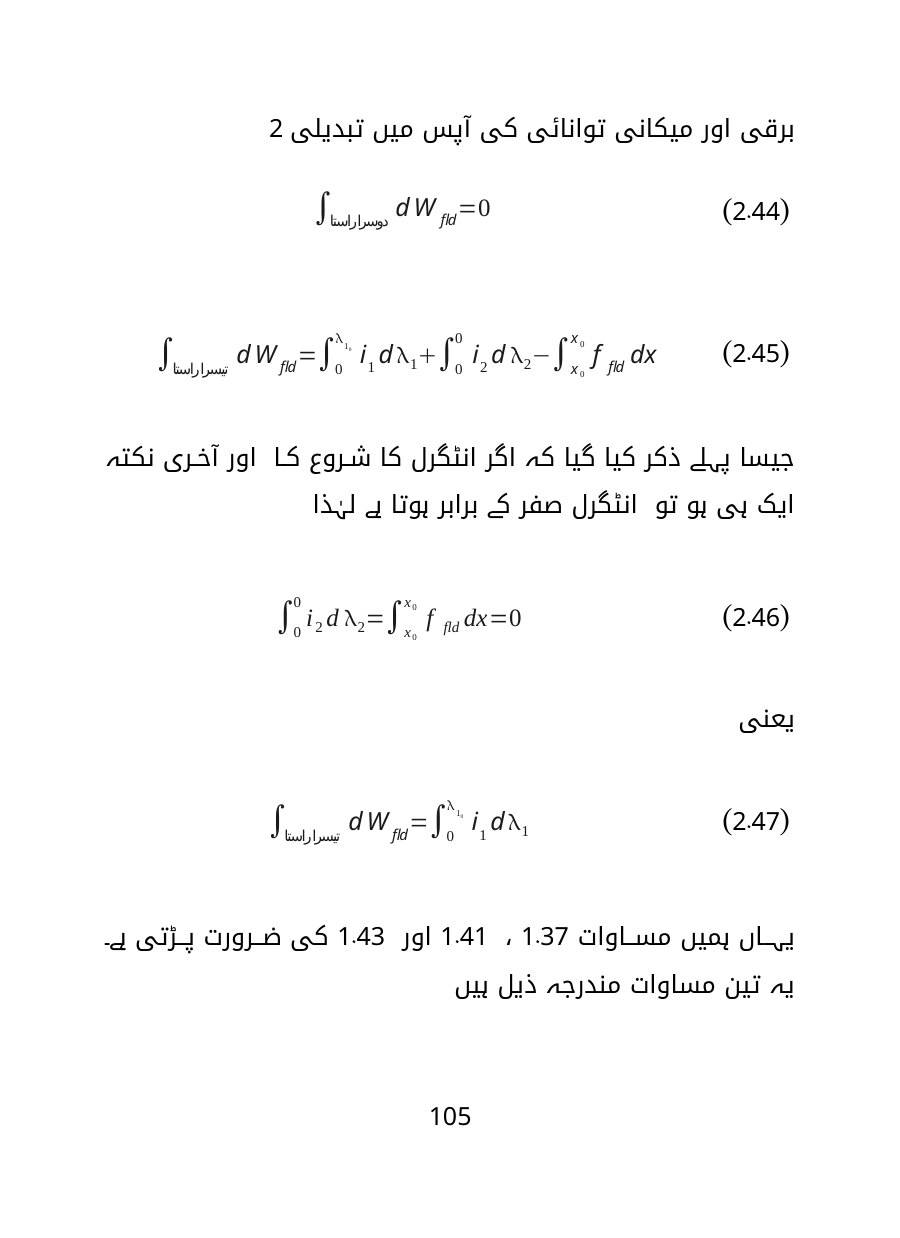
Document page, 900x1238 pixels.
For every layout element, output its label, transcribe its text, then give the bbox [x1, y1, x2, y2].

text یہاں ہمیں مساوات 1.37 ، 1.41 اور 1.43 کی ضرورت پڑتی ہے۔ یہ تین مساوات مندرجہ ذیل ہیں [105, 913, 795, 1008]
table_header (2.46) [683, 588, 795, 661]
table_header [105, 588, 683, 661]
text جیسا پہلے ذکر کیا گیا کہ اگر انٹگرل کا شروع کا اور آخری نکتہ ایک ہی ہو تو انٹگرل صفر کے برابر ہوتا ہے لہٰذا [105, 434, 795, 529]
text یعنی [105, 695, 795, 742]
table_header [105, 183, 690, 254]
table_header [105, 322, 698, 400]
table_header (2.44) [690, 183, 795, 254]
table_header (2.47) [683, 789, 795, 867]
table_header (2.45) [698, 322, 795, 400]
table_header [105, 789, 683, 867]
